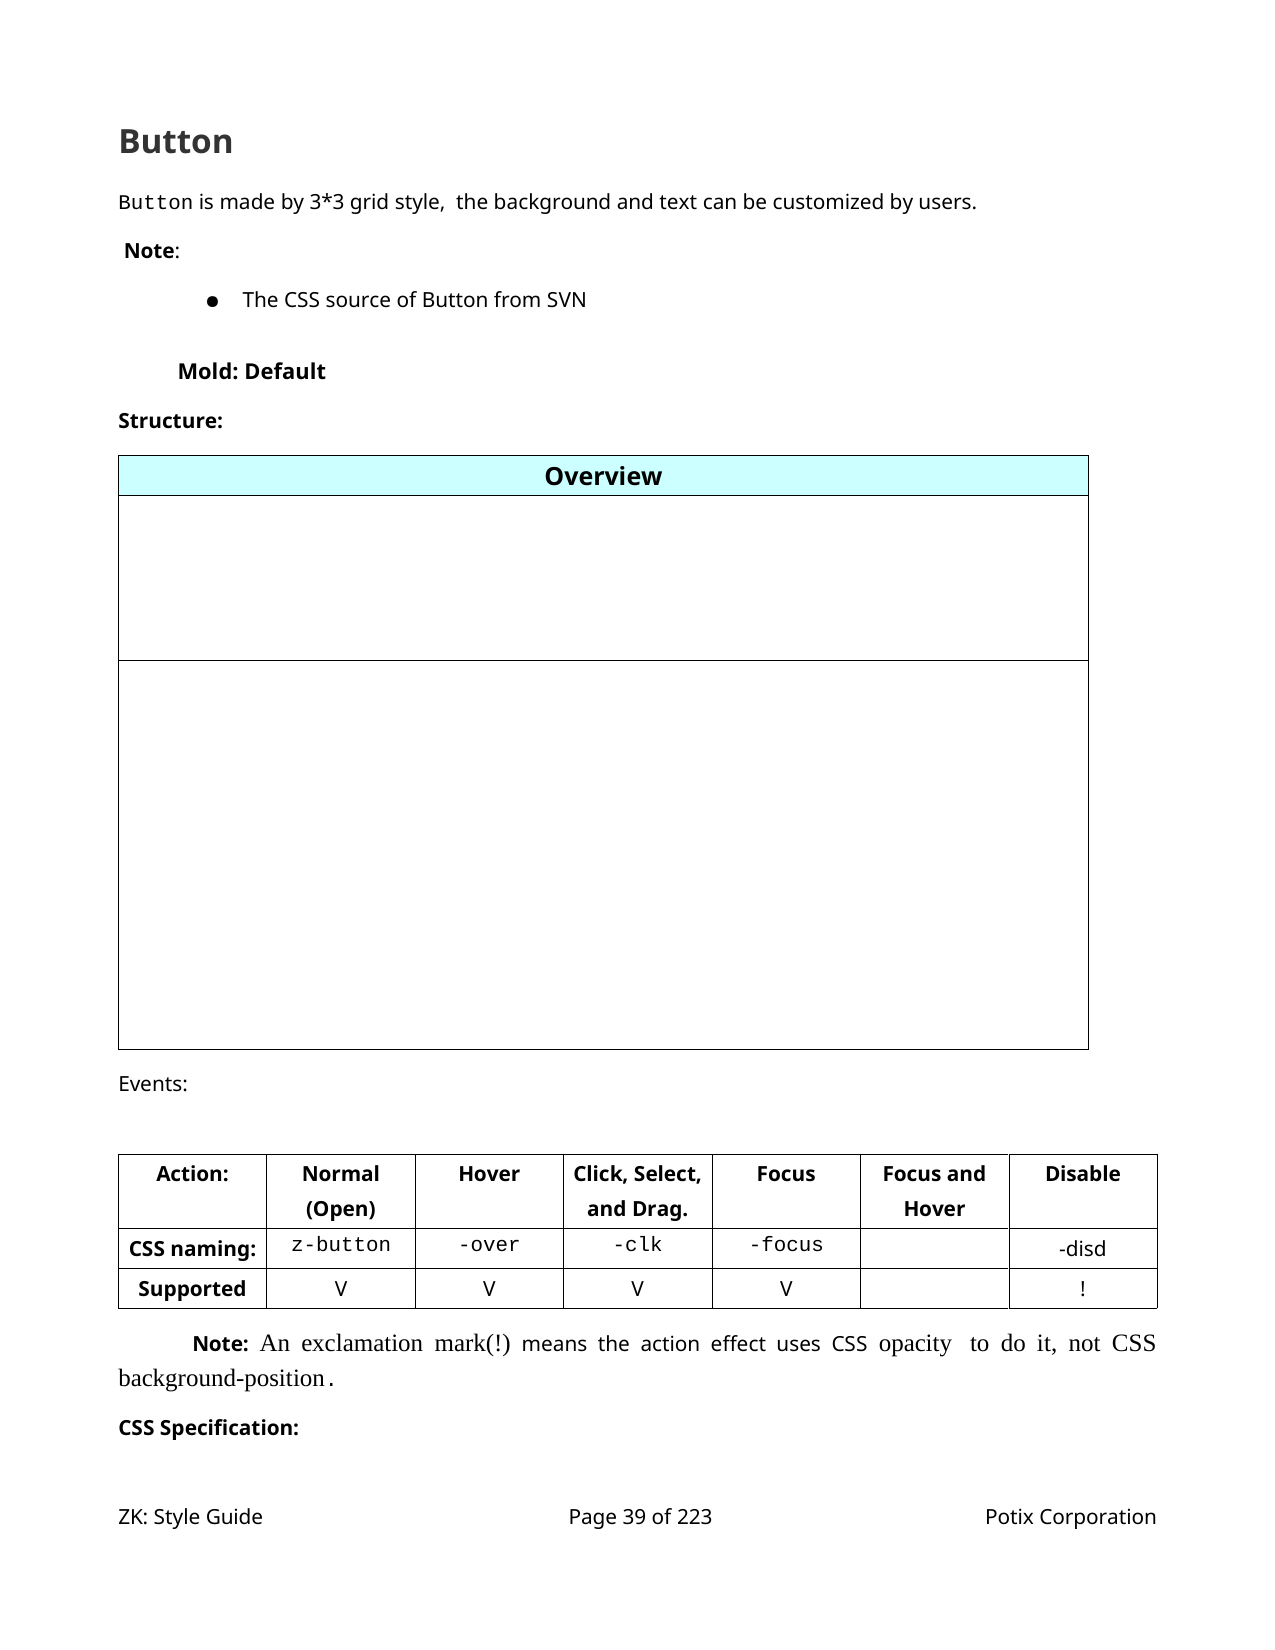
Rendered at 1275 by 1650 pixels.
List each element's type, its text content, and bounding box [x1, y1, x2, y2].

table_header Normal (Open) [267, 1155, 415, 1228]
table_cell -disd [1010, 1229, 1157, 1268]
subtitle Mold: Default [177, 356, 1157, 386]
table_header Hover [416, 1155, 563, 1228]
table_cell [119, 661, 1088, 1049]
table_cell z-button [267, 1229, 415, 1268]
table_header Focus and Hover [861, 1155, 1008, 1228]
text Button is made by 3*3 grid style, the background and text can be customized by users. [118, 187, 1157, 216]
text CSS Specification: [118, 1413, 1157, 1442]
table_cell ! [1010, 1269, 1157, 1308]
table_cell V [267, 1269, 415, 1308]
table_header Focus [713, 1155, 860, 1228]
table_header Action: [119, 1155, 266, 1228]
table_header Click, Select, and Drag. [564, 1155, 712, 1228]
text Note: An exclamation mark(!) means the action effect uses CSS opacity to do it, not CSS background-position. [118, 1329, 1157, 1393]
table_cell V [713, 1269, 860, 1308]
table_cell CSS naming: [119, 1229, 266, 1268]
table_cell V [564, 1269, 712, 1308]
table_cell -clk [564, 1229, 712, 1268]
table_header Disable [1010, 1155, 1157, 1228]
table_cell V [416, 1269, 563, 1308]
text Note: [118, 236, 1157, 264]
table_cell [119, 496, 1088, 660]
list The CSS source of Button from SVN [205, 285, 1157, 313]
table_header Overview [119, 456, 1088, 495]
table_cell -over [416, 1229, 563, 1268]
table_cell -focus [713, 1229, 860, 1268]
table_cell Supported [119, 1269, 266, 1308]
text Events: [118, 1069, 1157, 1133]
table_cell [861, 1229, 1008, 1268]
text Structure: [118, 406, 1157, 434]
subtitle Button [118, 118, 1157, 163]
table_cell [861, 1269, 1008, 1308]
